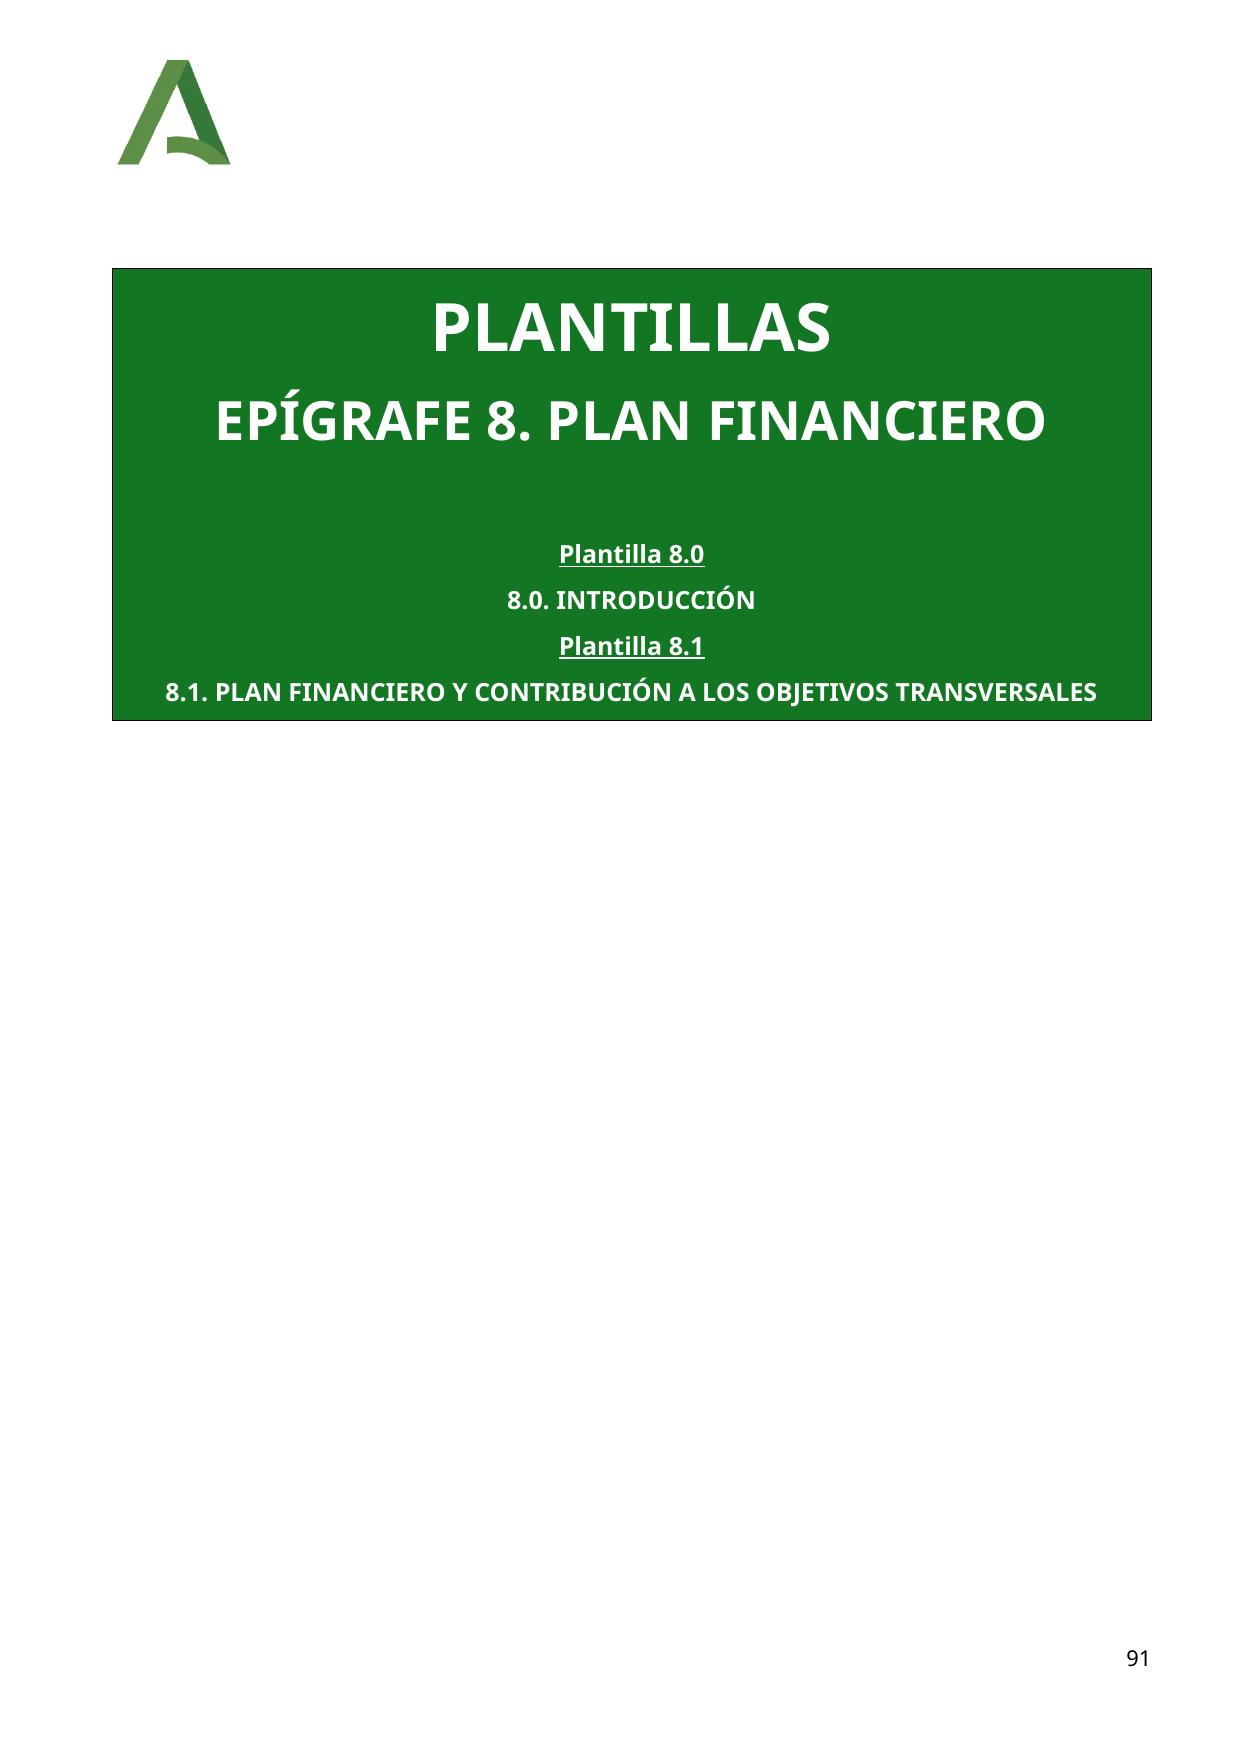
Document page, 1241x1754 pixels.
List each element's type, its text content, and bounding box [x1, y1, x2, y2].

picture [111, 53, 237, 171]
table_header PLANTILLAS EPÍGRAFE 8. PLAN FINANCIERO Plantilla 8.0 8.0. INTRODUCCIÓN Plantilla 8.1 8.1. PLAN FINANCIERO Y CONTRIBUCIÓN A LOS OBJETIVOS TRANSVERSALES [113, 269, 1151, 720]
